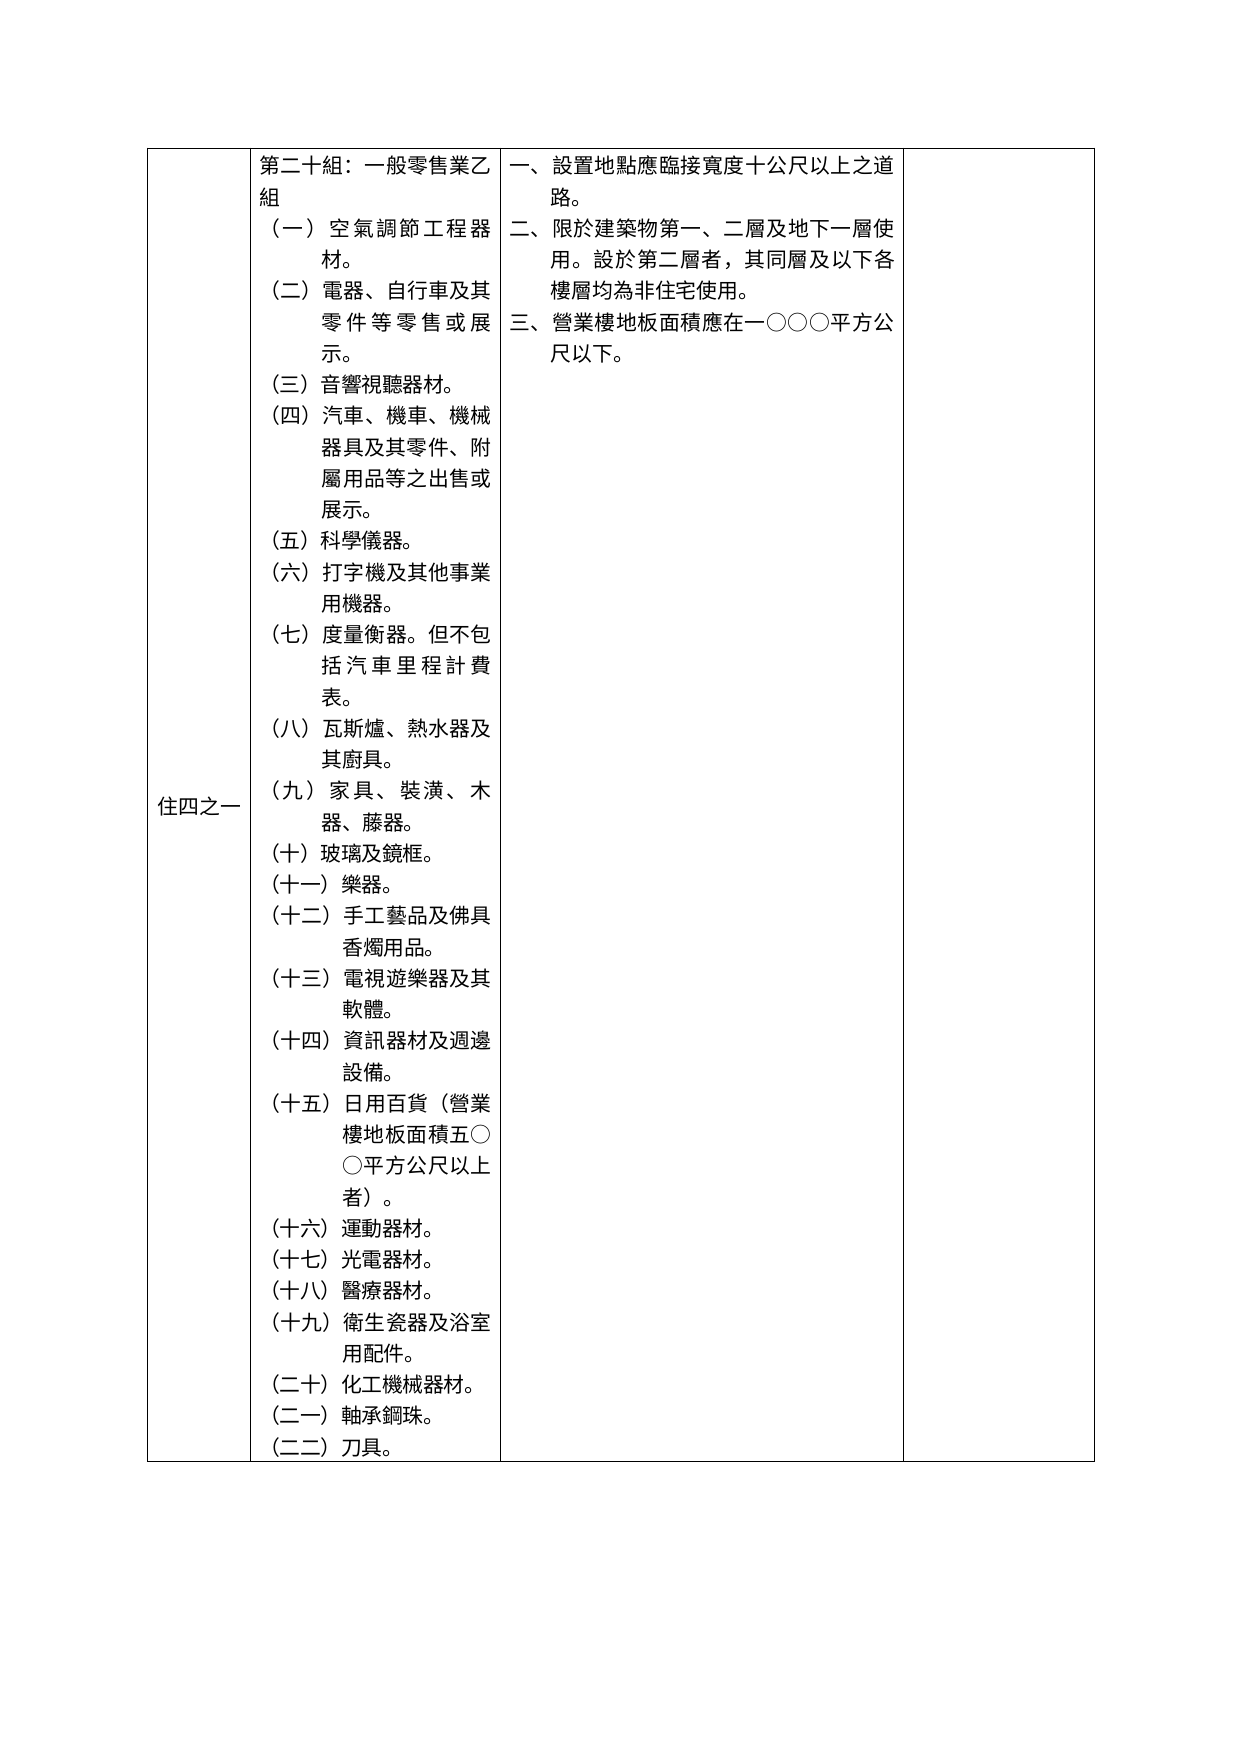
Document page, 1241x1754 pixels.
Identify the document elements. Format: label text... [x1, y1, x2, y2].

table_cell [904, 149, 1094, 1461]
table_cell 一、設置地點應臨接寬度十公尺以上之道路。 二、限於建築物第一、二層及地下一層使用。設於第二層者，其同層及以下各樓層均為非住宅使用。 三、營業樓地板面積應在一○○○平方公尺以下。 [501, 149, 903, 1461]
table_cell 住四之一 [148, 149, 250, 1461]
table_cell 第二十組：一般零售業乙組 （一）空氣調節工程器材。 （二）電器、自行車及其零件等零售或展示。 （三）音響視聽器材。 （四）汽車、機車、機械器具及其零件、附屬用品等之出售或展示。 （五）科學儀器。 （六）打字機及其他事業用機器。 （七）度量衡器。但不包括汽車里程計費表。 （八）瓦斯爐、熱水器及其廚具。 （九）家具、裝潢、木器、藤器。 （十）玻璃及鏡框。 （十一）樂器。 （十二）手工藝品及佛具香燭用品。 （十三）電視遊樂器及其軟體。 （十四）資訊器材及週邊設備。 （十五）日用百貨（營業樓地板面積五○○平方公尺以上者）。 （十六）運動器材。 （十七）光電器材。 （十八）醫療器材。 （十九）衛生瓷器及浴室用配件。 （二十）化工機械器材。 （二一）軸承鋼珠。 （二二）刀具。 [251, 149, 500, 1461]
